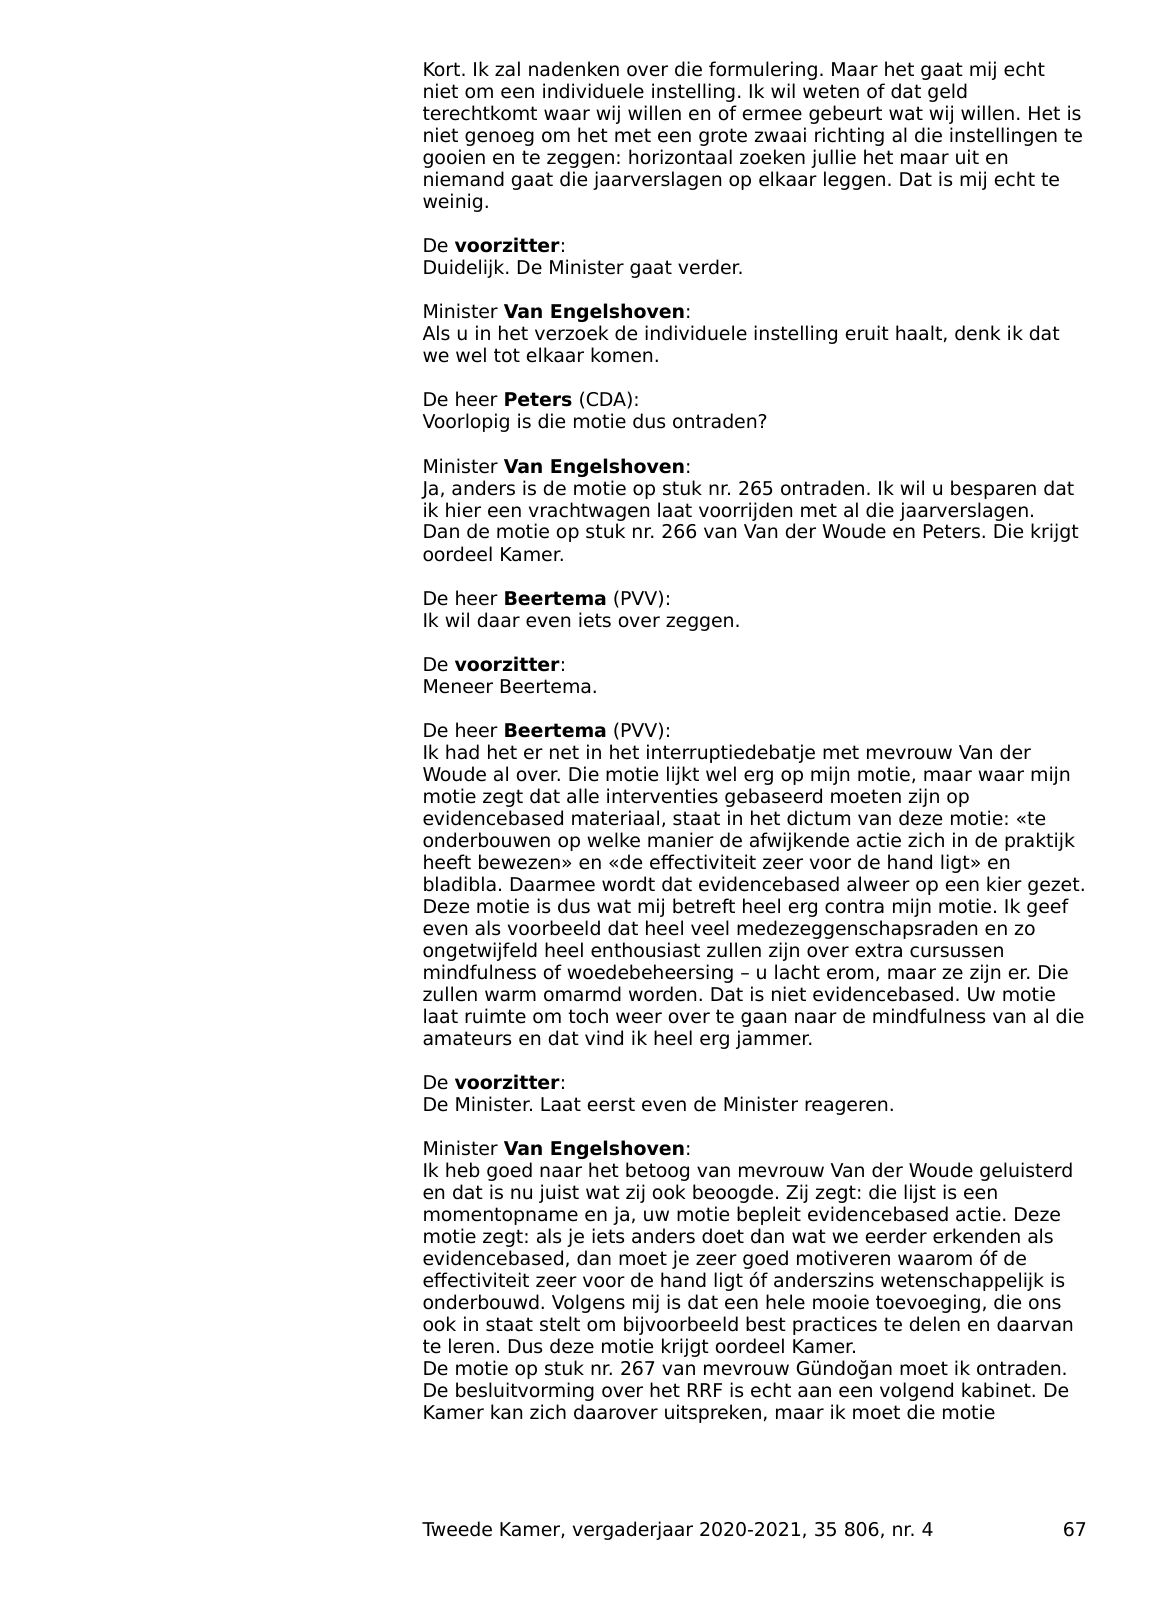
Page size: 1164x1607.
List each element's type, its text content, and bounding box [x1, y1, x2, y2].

text Minister Van Engelshoven: [422, 1138, 1087, 1160]
text Meneer Beertema. [422, 676, 1087, 698]
text Ik heb goed naar het betoog van mevrouw Van der Woude geluisterd en dat is nu juist wat zij ook beoogde. Zij zegt: die lijst is een momentopname en ja, uw motie bepleit evidencebased actie. Deze motie zegt: als je iets anders doet dan wat we eerder erkenden als evidencebased, dan moet je zeer goed motiveren waarom óf de effectiviteit zeer voor de hand ligt óf anderszins wetenschappelijk is onderbouwd. Volgens mij is dat een hele mooie toevoeging, die ons ook in staat stelt om bijvoorbeeld best practices te delen en daarvan te leren. Dus deze motie krijgt oordeel Kamer. [422, 1160, 1087, 1358]
text De heer Beertema (PVV): [422, 720, 1087, 742]
text De heer Beertema (PVV): [422, 588, 1087, 609]
text Minister Van Engelshoven: [422, 456, 1087, 477]
text Als u in het verzoek de individuele instelling eruit haalt, denk ik dat we wel tot elkaar komen. [422, 323, 1087, 367]
text Duidelijk. De Minister gaat verder. [422, 257, 1087, 279]
text Dan de motie op stuk nr. 266 van Van der Woude en Peters. Die krijgt oordeel Kamer. [422, 521, 1087, 565]
text Kort. Ik zal nadenken over die formulering. Maar het gaat mij echt niet om een individuele instelling. Ik wil weten of dat geld terechtkomt waar wij willen en of ermee gebeurt wat wij willen. Het is niet genoeg om het met een grote zwaai richting al die instellingen te gooien en te zeggen: horizontaal zoeken jullie het maar uit en niemand gaat die jaarverslagen op elkaar leggen. Dat is mij echt te weinig. [422, 59, 1087, 213]
text De motie op stuk nr. 267 van mevrouw Gündoğan moet ik ontraden. De besluitvorming over het RRF is echt aan een volgend kabinet. De Kamer kan zich daarover uitspreken, maar ik moet die motie [422, 1358, 1087, 1424]
text De voorzitter: [422, 1072, 1087, 1094]
text Voorlopig is die motie dus ontraden? [422, 411, 1087, 433]
text De voorzitter: [422, 235, 1087, 257]
text Minister Van Engelshoven: [422, 301, 1087, 323]
text Ik had het er net in het interruptiedebatje met mevrouw Van der Woude al over. Die motie lijkt wel erg op mijn motie, maar waar mijn motie zegt dat alle interventies gebaseerd moeten zijn op evidencebased materiaal, staat in het dictum van deze motie: «te onderbouwen op welke manier de afwijkende actie zich in de praktijk heeft bewezen» en «de effectiviteit zeer voor de hand ligt» en bladibla. Daarmee wordt dat evidencebased alweer op een kier gezet. Deze motie is dus wat mij betreft heel erg contra mijn motie. Ik geef even als voorbeeld dat heel veel medezeggenschapsraden en zo ongetwijfeld heel enthousiast zullen zijn over extra cursussen mindfulness of woedebeheersing – u lacht erom, maar ze zijn er. Die zullen warm omarmd worden. Dat is niet evidencebased. Uw motie laat ruimte om toch weer over te gaan naar de mindfulness van al die amateurs en dat vind ik heel erg jammer. [422, 742, 1087, 1049]
text De voorzitter: [422, 654, 1087, 676]
text De heer Peters (CDA): [422, 389, 1087, 411]
text Ik wil daar even iets over zeggen. [422, 609, 1087, 632]
text De Minister. Laat eerst even de Minister reageren. [422, 1094, 1087, 1116]
text Ja, anders is de motie op stuk nr. 265 ontraden. Ik wil u besparen dat ik hier een vrachtwagen laat voorrijden met al die jaarverslagen. [422, 477, 1087, 521]
